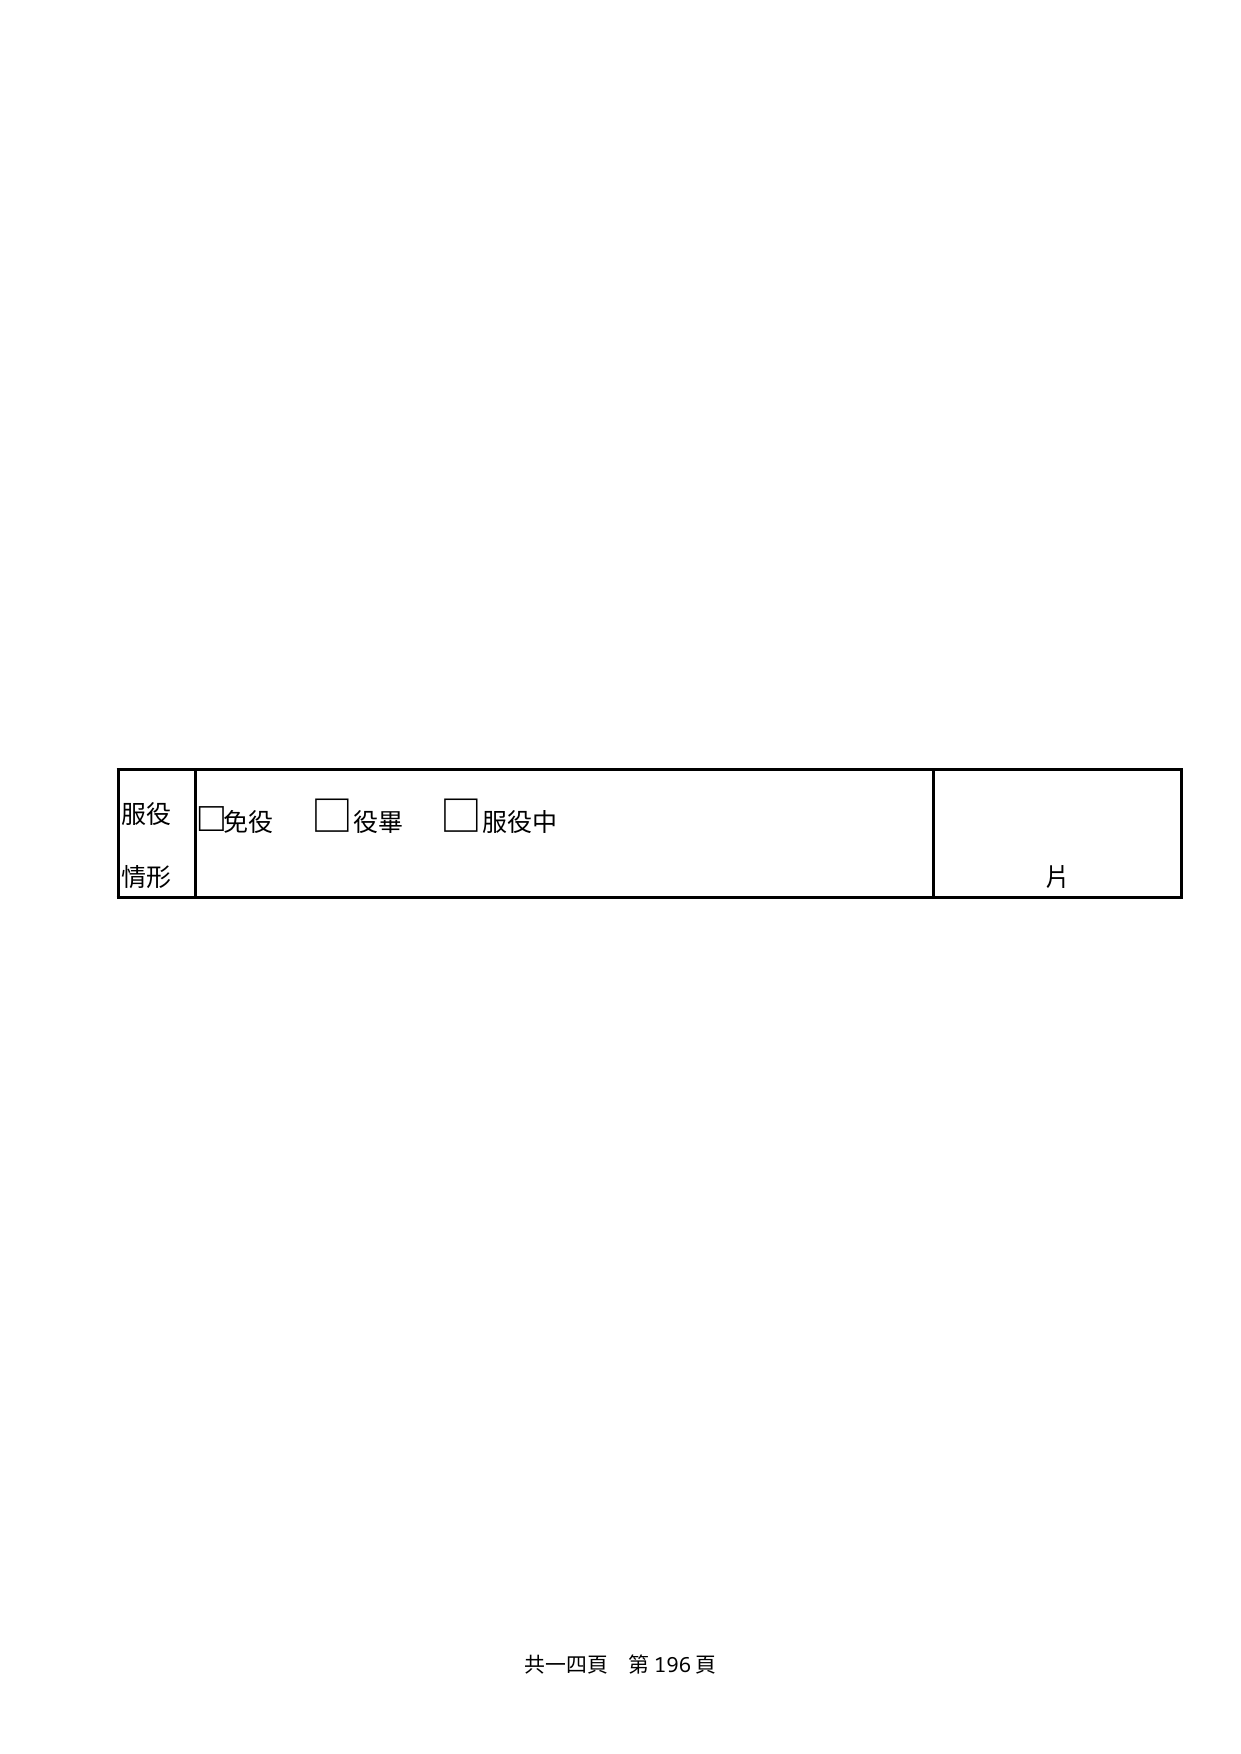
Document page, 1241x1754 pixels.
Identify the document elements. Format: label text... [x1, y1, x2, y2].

table_header 片 [935, 771, 1180, 896]
table_cell 服役情形 [120, 771, 194, 896]
table_cell □免役 □役畢 □服役中 [197, 771, 932, 896]
